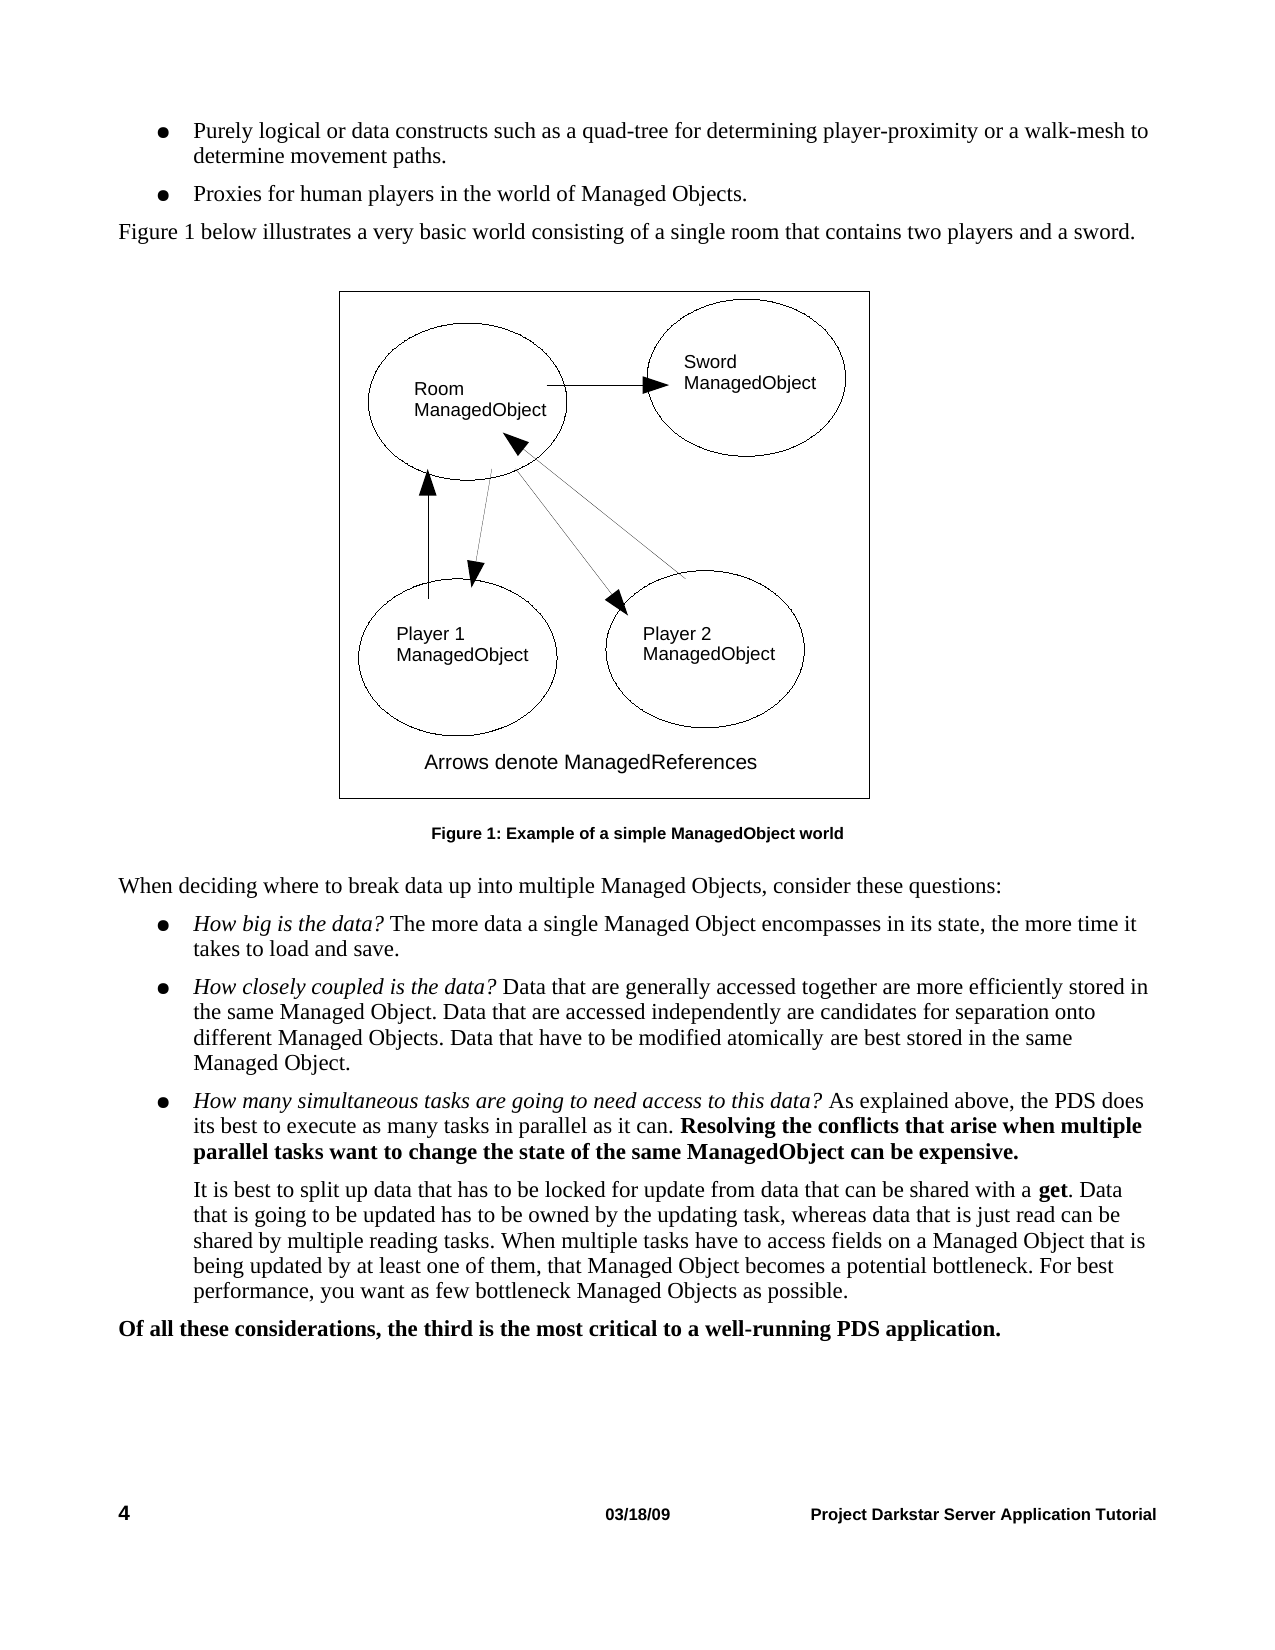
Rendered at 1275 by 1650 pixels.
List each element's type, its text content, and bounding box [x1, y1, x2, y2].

list Proxies for human players in the world of Managed Objects. [156, 181, 1157, 207]
text When deciding where to break data up into multiple Managed Objects, consider these questions: [118, 873, 1157, 898]
text Of all these considerations, the third is the most critical to a well-running PDS application. [118, 1316, 1157, 1342]
list How closely coupled is the data? Data that are generally accessed together are more efficiently stored in the same Managed Object. Data that are accessed independently are candidates for separation onto different Managed Objects. Data that have to be modified atomically are best stored in the same Managed Object. [156, 974, 1157, 1076]
list How big is the data? The more data a single Managed Object encompasses in its state, the more time it takes to load and save. [156, 911, 1157, 961]
list How many simultaneous tasks are going to need access to this data? As explained above, the PDS does its best to execute as many tasks in parallel as it can. Resolving the conflicts that arise when multiple parallel tasks want to change the state of the same ManagedObject can be expensive. [156, 1088, 1157, 1164]
list Purely logical or data constructs such as a quad-tree for determining player-proximity or a walk-mesh to determine movement paths. [156, 118, 1157, 169]
text Figure 1 below illustrates a very basic world consisting of a single room that contains two players and a sword. [118, 219, 1157, 245]
text Figure 1: Example of a simple ManagedObject world [118, 824, 1157, 843]
text It is best to split up data that has to be locked for update from data that can be shared with a get. Data that is going to be updated has to be owned by the updating task, whereas data that is just read can be shared by multiple reading tasks. When multiple tasks have to access fields on a Managed Object that is being updated by at least one of them, that Managed Object becomes a potential bottleneck. For best performance, you want as few bottleneck Managed Objects as possible. [193, 1177, 1157, 1304]
